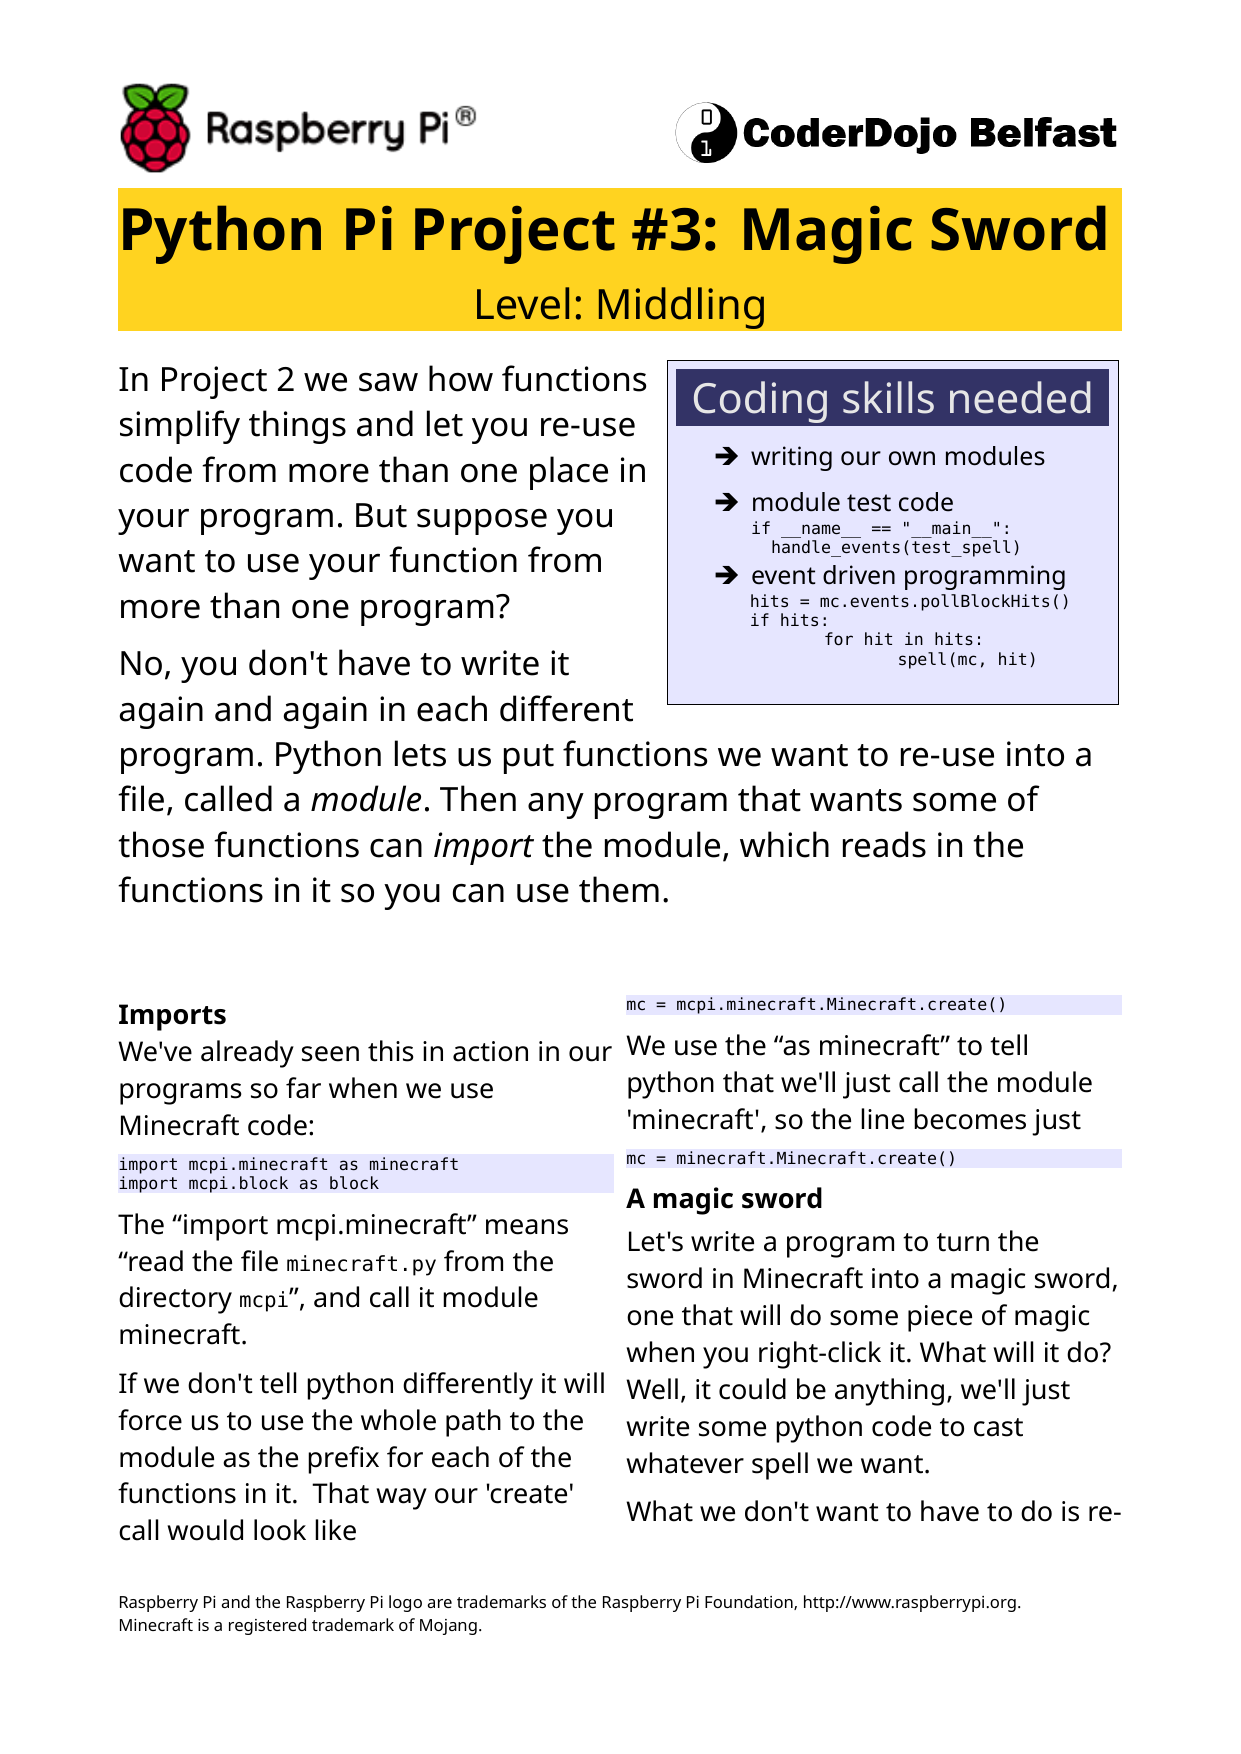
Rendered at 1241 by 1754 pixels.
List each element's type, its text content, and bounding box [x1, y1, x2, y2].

text import mcpi.block as block [118, 1174, 614, 1193]
text mc = mcpi.minecraft.Minecraft.create() [626, 995, 1122, 1015]
list event driven programming [713, 557, 1109, 592]
text We use the “as minecraft” to tell python that we'll just call the module 'minecraft', so the line becomes just [626, 1026, 1122, 1137]
text No, you don't have to write it again and again in each different program. Python lets us put functions we want to re-use into a file, called a module. Then any program that wants some of those functions can import the module, which reads in the functions in it so you can use them. [118, 640, 1122, 912]
text Let's write a program to turn the sword in Minecraft into a magic sword, one that will do some piece of magic when you right-click it. What will it do? Well, it could be anything, we'll just write some python code to cast whatever spell we want. [626, 1223, 1122, 1481]
text Level: Middling [118, 275, 1122, 331]
picture [672, 100, 1125, 166]
text A magic sword [626, 1180, 1122, 1217]
subtitle Python Pi Project #3: Magic Sword [118, 188, 1122, 268]
text We've already seen this in action in our programs so far when we use Minecraft code: [118, 1032, 614, 1143]
text mc = minecraft.Minecraft.create() [626, 1149, 1122, 1168]
text The “import mcpi.minecraft” means “read the file minecraft.py from the directory mcpi”, and call it module minecraft. [118, 1205, 614, 1353]
text Coding skills needed [676, 369, 1109, 426]
list writing our own modules [713, 438, 1109, 472]
text If we don't tell python differently it will force us to use the whole path to the module as the prefix for each of the functions in it. That way our 'create' call would look like [118, 1364, 614, 1549]
text In Project 2 we saw how functions simplify things and let you re-use code from more than one place in your program. But suppose you want to use your function from more than one program? [118, 356, 1122, 628]
text hits = mc.events.pollBlockHits() [676, 592, 1109, 611]
text if hits: [676, 611, 1109, 630]
text import mcpi.minecraft as minecraft [118, 1154, 614, 1174]
picture [119, 82, 478, 175]
text Imports [118, 995, 614, 1032]
text What we don't want to have to do is re- [626, 1493, 1122, 1529]
text spell(mc, hit) [676, 650, 1109, 669]
list module test code if __name__ == "__main__": handle_events(test_spell) [713, 485, 1109, 557]
text for hit in hits: [676, 630, 1109, 650]
